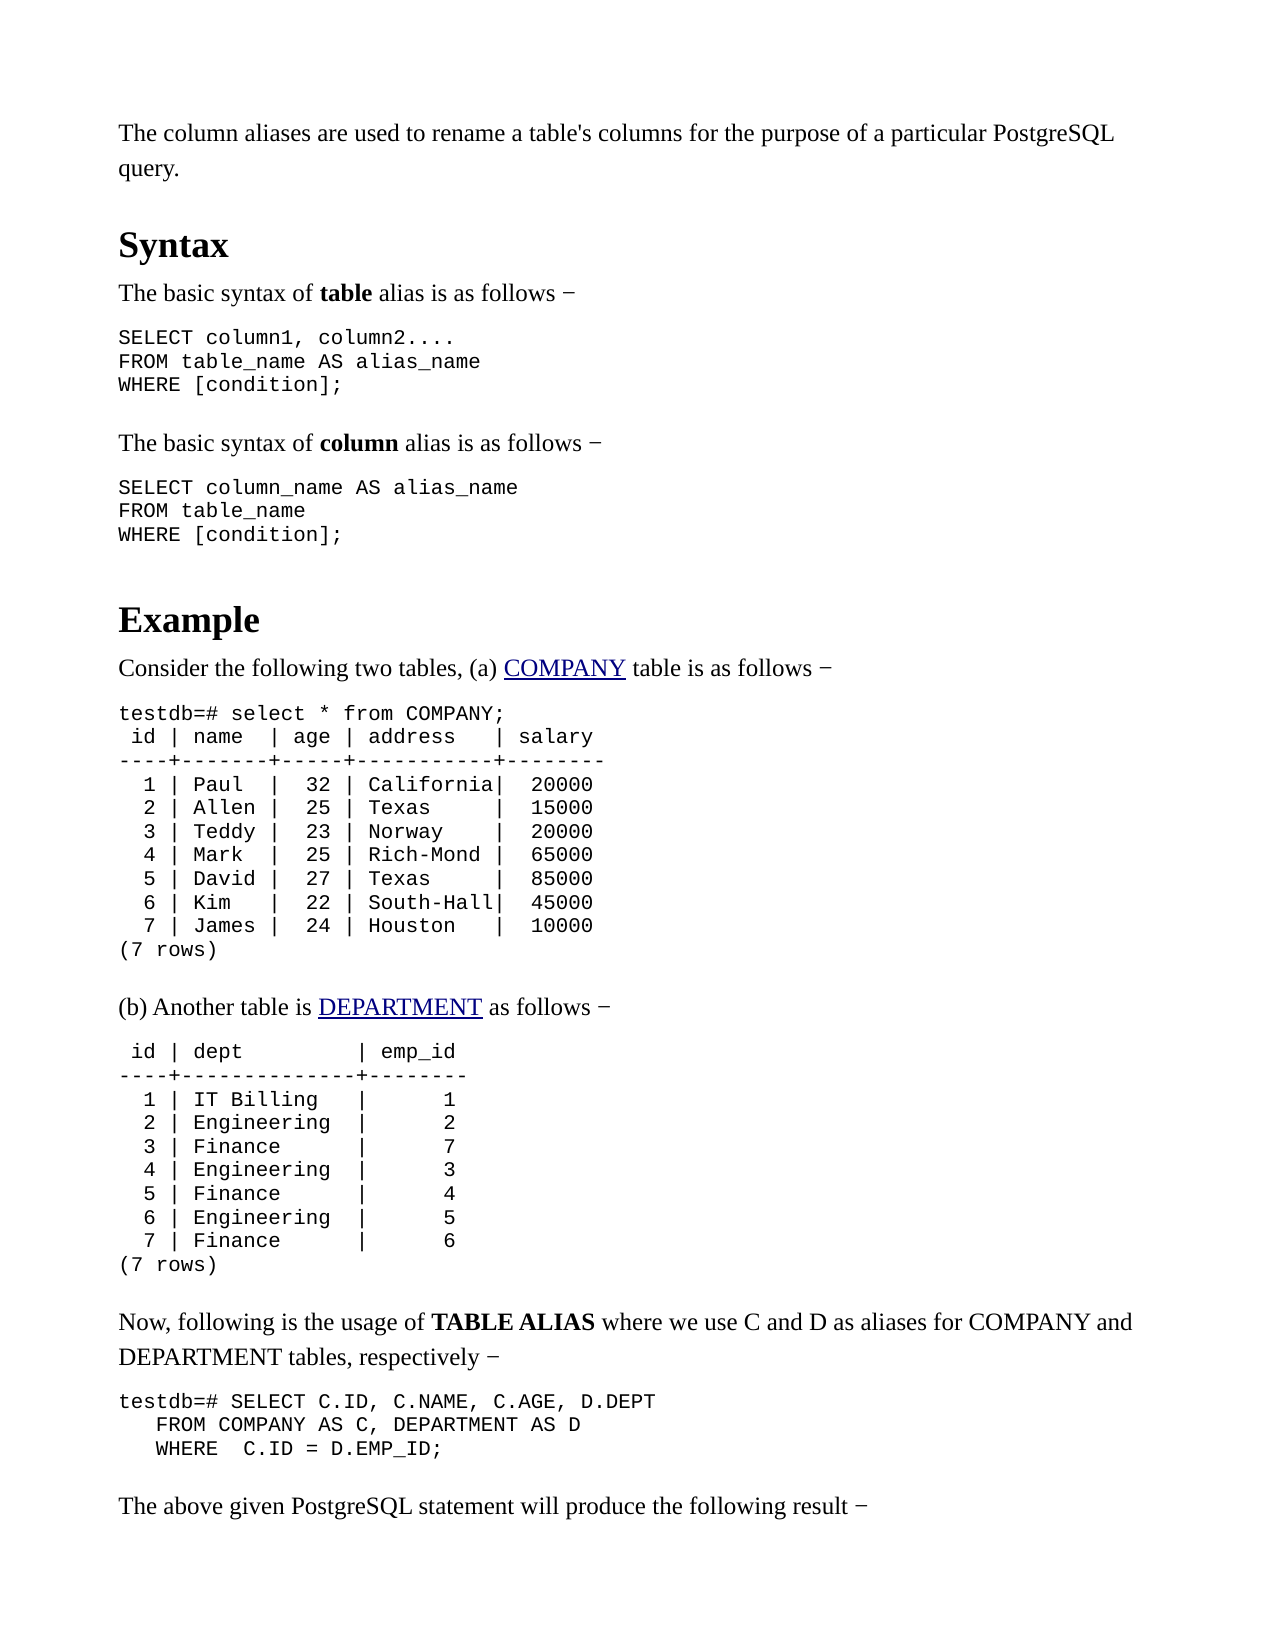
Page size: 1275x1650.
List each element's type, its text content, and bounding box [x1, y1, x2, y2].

text 5 | David | 27 | Texas | 85000 [118, 868, 1157, 892]
text id | name | age | address | salary [118, 726, 1157, 750]
text The basic syntax of column alias is as follows − [118, 428, 1157, 456]
text ----+--------------+-------- [118, 1065, 1157, 1088]
text The column aliases are used to rename a table's columns for the purpose of a particular PostgreSQL query. [118, 118, 1157, 181]
text 2 | Allen | 25 | Texas | 15000 [118, 797, 1157, 821]
text (b) Another table is DEPARTMENT as follows − [118, 992, 1157, 1021]
text testdb=# select * from COMPANY; [118, 703, 1157, 726]
text SELECT column1, column2.... [118, 327, 1157, 351]
text FROM table_name [118, 500, 1157, 524]
text 3 | Teddy | 23 | Norway | 20000 [118, 821, 1157, 844]
text The above given PostgreSQL statement will produce the following result − [118, 1491, 1157, 1520]
text (7 rows) [118, 1254, 1157, 1278]
text FROM table_name AS alias_name [118, 351, 1157, 374]
subtitle Syntax [118, 222, 1157, 266]
text WHERE [condition]; [118, 524, 1157, 548]
text 1 | Paul | 32 | California| 20000 [118, 773, 1157, 797]
text id | dept | emp_id [118, 1041, 1157, 1065]
text 3 | Finance | 7 [118, 1136, 1157, 1159]
text The basic syntax of table alias is as follows − [118, 278, 1157, 307]
text SELECT column_name AS alias_name [118, 477, 1157, 500]
text 6 | Kim | 22 | South-Hall| 45000 [118, 892, 1157, 915]
text testdb=# SELECT C.ID, C.NAME, C.AGE, D.DEPT [118, 1391, 1157, 1414]
text FROM COMPANY AS C, DEPARTMENT AS D [118, 1414, 1157, 1438]
text 4 | Mark | 25 | Rich-Mond | 65000 [118, 844, 1157, 868]
text 7 | James | 24 | Houston | 10000 [118, 915, 1157, 939]
text 1 | IT Billing | 1 [118, 1088, 1157, 1112]
text (7 rows) [118, 939, 1157, 963]
text 5 | Finance | 4 [118, 1183, 1157, 1207]
text 7 | Finance | 6 [118, 1230, 1157, 1254]
text ----+-------+-----+-----------+-------- [118, 750, 1157, 773]
text Now, following is the usage of TABLE ALIAS where we use C and D as aliases for COMPANY and DEPARTMENT tables, respectively − [118, 1307, 1157, 1370]
text 2 | Engineering | 2 [118, 1112, 1157, 1136]
text Consider the following two tables, (a) COMPANY table is as follows − [118, 653, 1157, 682]
subtitle Example [118, 598, 1157, 641]
text 4 | Engineering | 3 [118, 1159, 1157, 1183]
text WHERE C.ID = D.EMP_ID; [118, 1438, 1157, 1462]
text 6 | Engineering | 5 [118, 1207, 1157, 1230]
text WHERE [condition]; [118, 374, 1157, 398]
